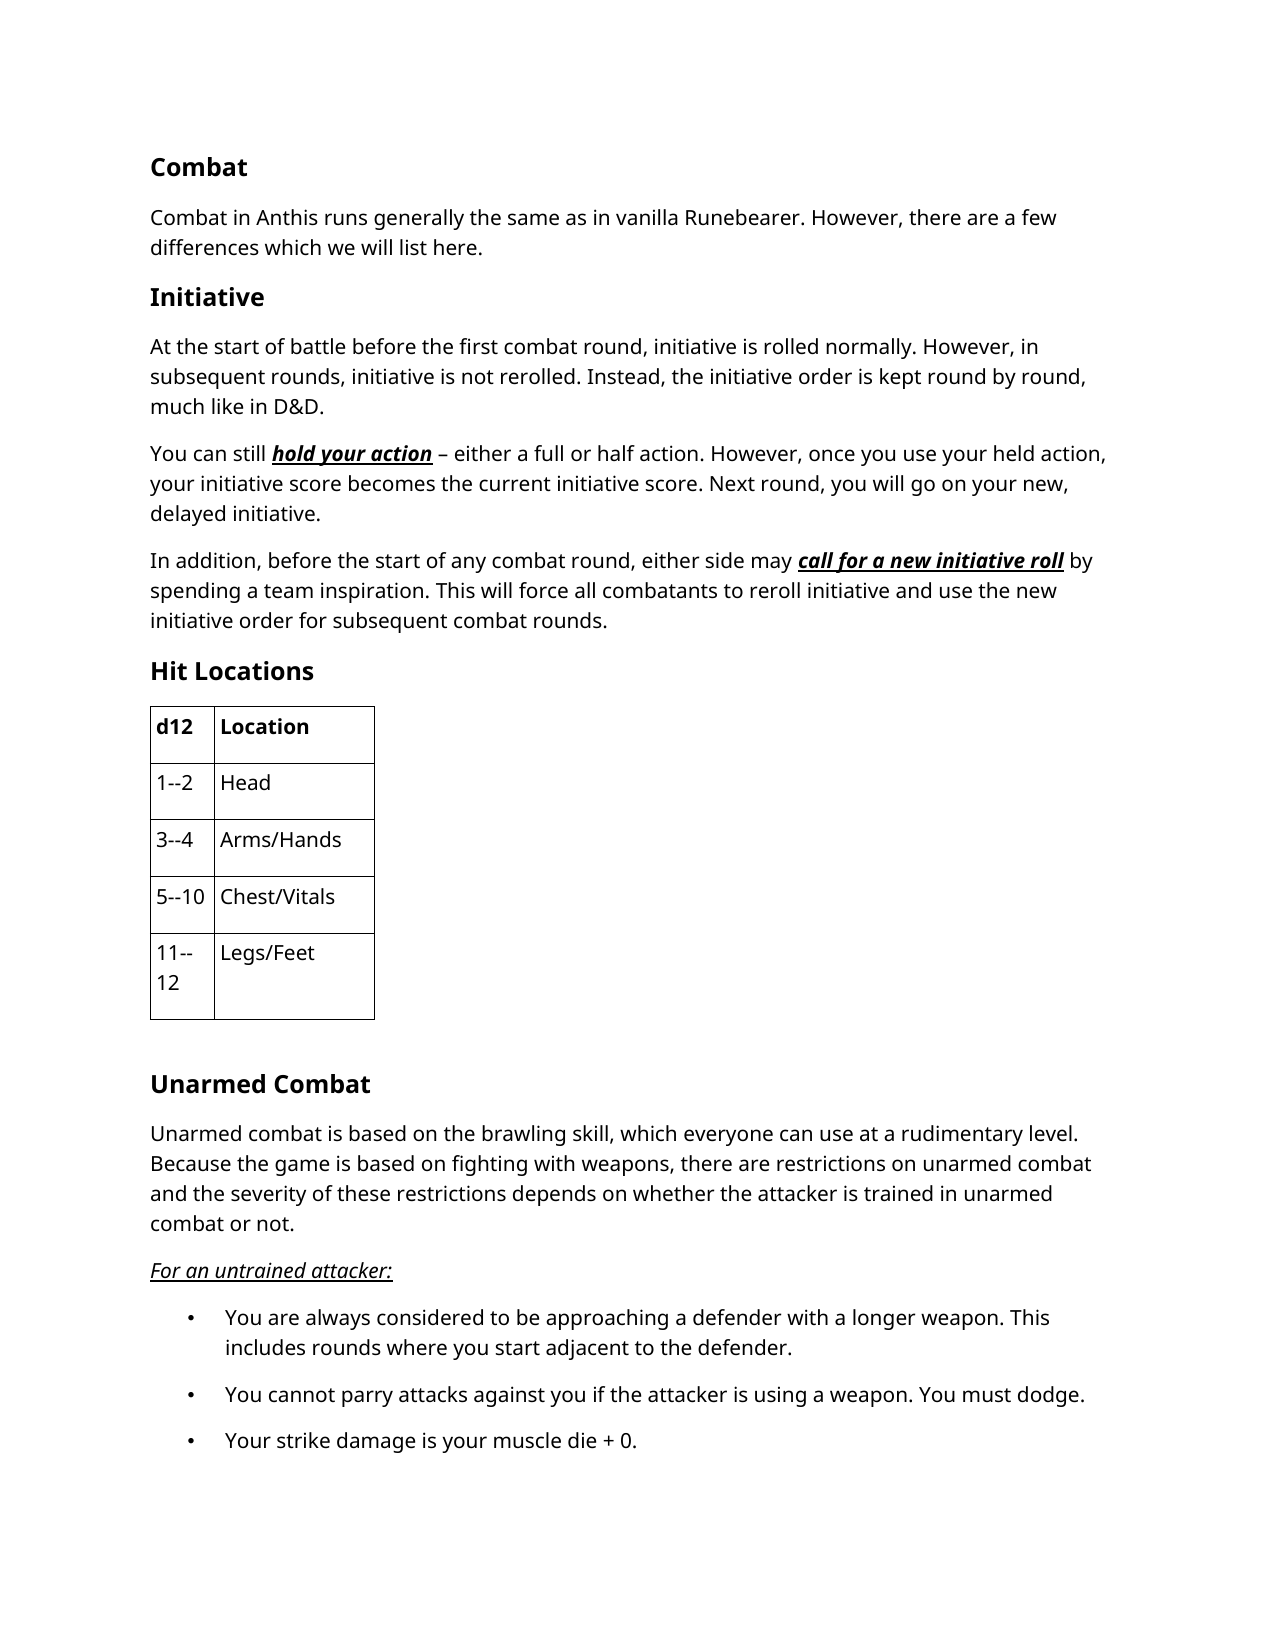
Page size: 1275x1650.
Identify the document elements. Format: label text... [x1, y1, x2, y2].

table_cell 11--12 [151, 934, 214, 1019]
list Your strike damage is your muscle die + 0. [187, 1426, 1125, 1455]
table_cell Chest/Vitals [215, 877, 374, 933]
list You are always considered to be approaching a defender with a longer weapon. This includes rounds where you start adjacent to the defender. [187, 1303, 1125, 1361]
text You can still hold your action – either a full or half action. However, once you use your held action, your initiative score becomes the current initiative score. Next round, you will go on your new, delayed initiative. [150, 439, 1125, 528]
text At the start of battle before the first combat round, initiative is rolled normally. However, in subsequent rounds, initiative is not rerolled. Instead, the initiative order is kept round by round, much like in D&D. [150, 332, 1125, 421]
table_cell Head [215, 764, 374, 819]
table_header Location [215, 707, 374, 763]
text For an untrained attacker: [150, 1256, 1125, 1284]
text Initiative [150, 279, 1125, 314]
list You cannot parry attacks against you if the attacker is using a weapon. You must dodge. [187, 1380, 1125, 1408]
text Unarmed combat is based on the brawling skill, which everyone can use at a rudimentary level. Because the game is based on fighting with weapons, there are restrictions on unarmed combat and the severity of these restrictions depends on whether the attacker is trained in unarmed combat or not. [150, 1119, 1125, 1238]
table_cell 5--10 [151, 877, 214, 933]
table_header d12 [151, 707, 214, 763]
text Hit Locations [150, 653, 1125, 687]
table_cell Legs/Feet [215, 934, 374, 1019]
table_cell 1--2 [151, 764, 214, 819]
text Unarmed Combat [150, 1066, 1125, 1100]
table_cell 3--4 [151, 820, 214, 876]
text Combat in Anthis runs generally the same as in vanilla Runebearer. However, there are a few differences which we will list here. [150, 203, 1125, 261]
text In addition, before the start of any combat round, either side may call for a new initiative roll by spending a team inspiration. This will force all combatants to reroll initiative and use the new initiative order for subsequent combat rounds. [150, 546, 1125, 635]
table_cell Arms/Hands [215, 820, 374, 876]
text Combat [150, 150, 1125, 184]
